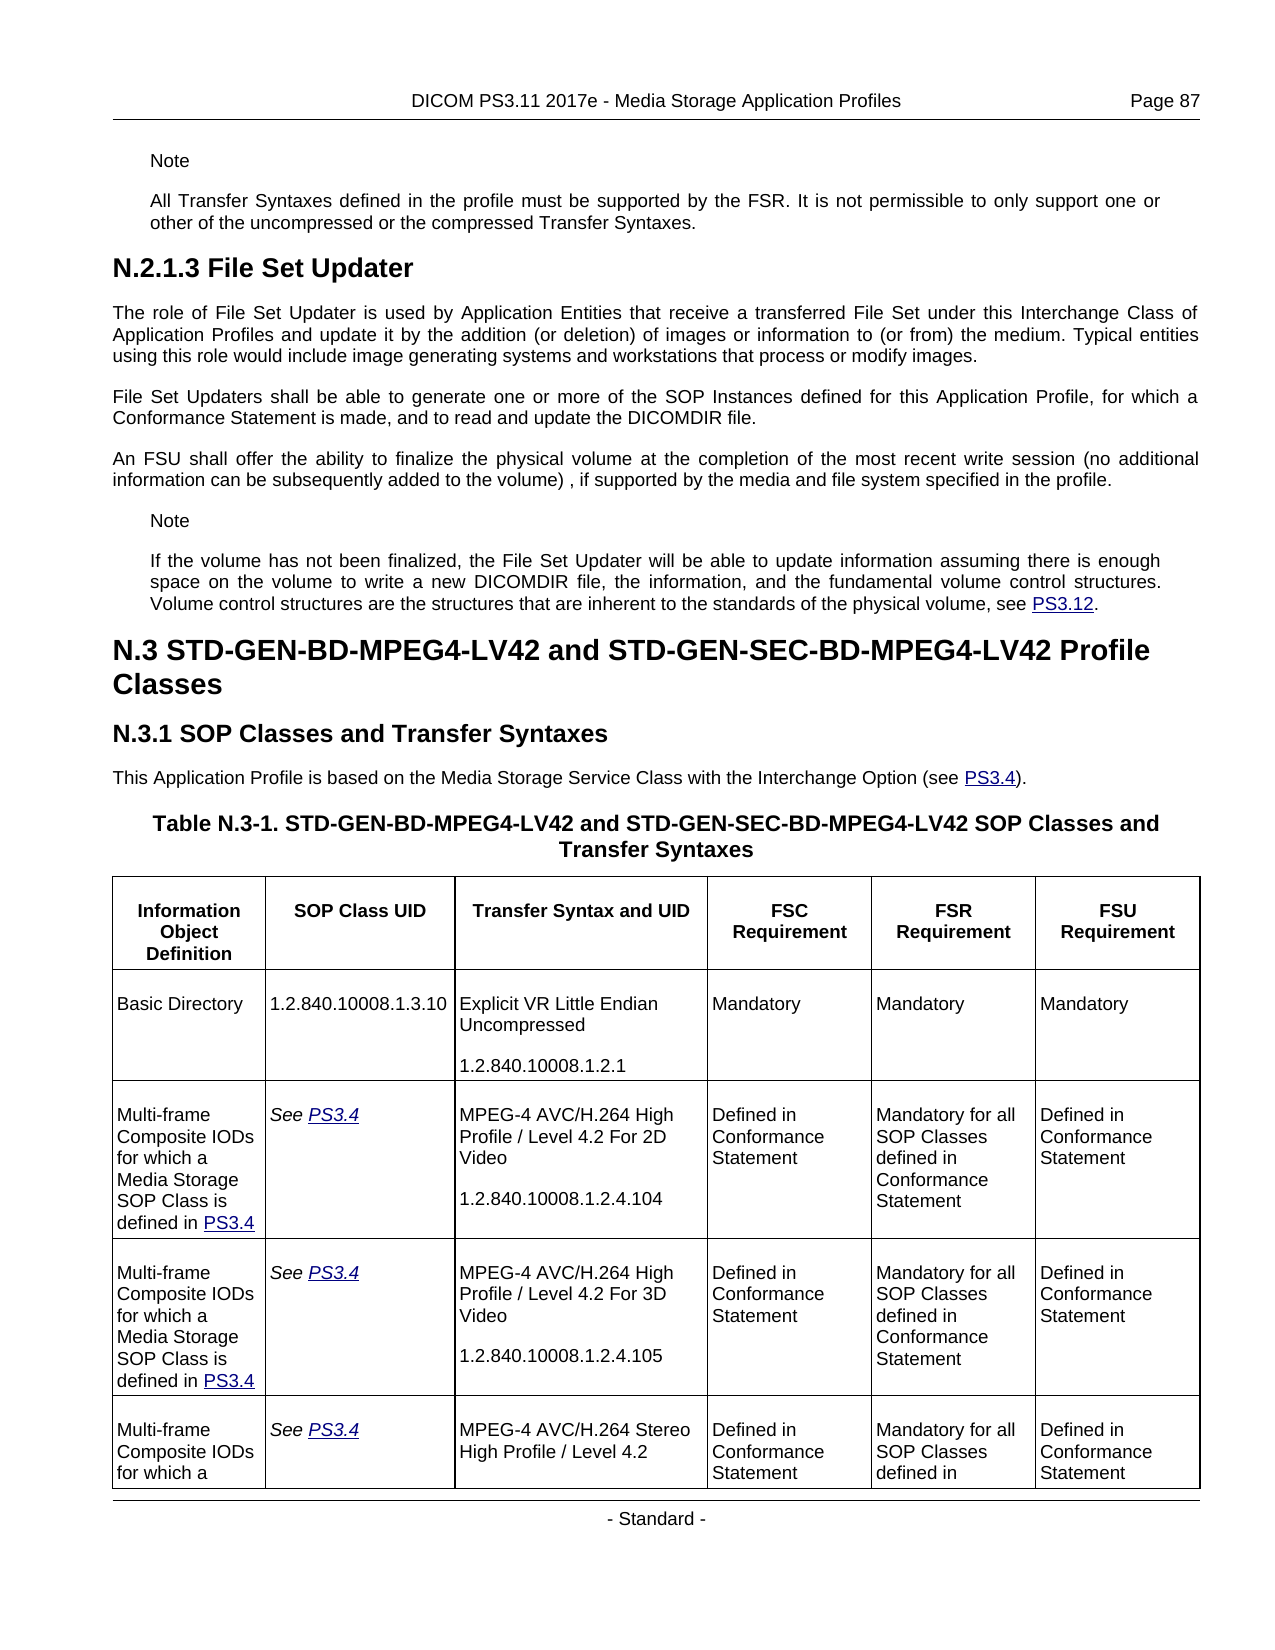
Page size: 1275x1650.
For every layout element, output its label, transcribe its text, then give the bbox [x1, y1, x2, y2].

table_cell Defined in Conformance Statement [1036, 1239, 1199, 1395]
table_header FSC Requirement [708, 877, 871, 968]
table_header Information Object Definition [113, 877, 265, 968]
table_cell Defined in Conformance Statement [708, 1081, 871, 1238]
table_cell MPEG-4 AVC/H.264 Stereo High Profile / Level 4.2 [456, 1396, 707, 1488]
table_cell 1.2.840.10008.1.3.10 [266, 970, 454, 1080]
table_cell Defined in Conformance Statement [1036, 1396, 1199, 1488]
table_cell See PS3.4 [266, 1239, 454, 1395]
text An FSU shall offer the ability to finalize the physical volume at the completion of the most recent write session (no additional information can be subsequently added to the volume) , if supported by the media and file system specified in the profile. [112, 447, 1200, 491]
table_cell Multi-frame Composite IODs for which a [113, 1396, 265, 1488]
table_cell MPEG-4 AVC/H.264 High Profile / Level 4.2 For 3D Video 1.2.840.10008.1.2.4.105 [456, 1239, 707, 1395]
table_cell Mandatory [1036, 970, 1199, 1080]
table_cell Mandatory for all SOP Classes defined in Conformance Statement [872, 1081, 1035, 1238]
table_cell Defined in Conformance Statement [708, 1396, 871, 1488]
table_cell Defined in Conformance Statement [1036, 1081, 1199, 1238]
table_cell Defined in Conformance Statement [708, 1239, 871, 1395]
text N.3 STD-GEN-BD-MPEG4-LV42 and STD-GEN-SEC-BD-MPEG4-LV42 Profile Classes [112, 633, 1200, 700]
table_cell Explicit VR Little Endian Uncompressed 1.2.840.10008.1.2.1 [456, 970, 707, 1080]
text Note [150, 150, 1162, 172]
table_cell MPEG-4 AVC/H.264 High Profile / Level 4.2 For 2D Video 1.2.840.10008.1.2.4.104 [456, 1081, 707, 1238]
text File Set Updaters shall be able to generate one or more of the SOP Instances defined for this Application Profile, for which a Conformance Statement is made, and to read and update the DICOMDIR file. [112, 386, 1200, 429]
table_header Transfer Syntax and UID [456, 877, 707, 968]
table_cell Multi-frame Composite IODs for which a Media Storage SOP Class is defined in PS3.4 [113, 1081, 265, 1238]
table_cell Mandatory for all SOP Classes defined in [872, 1396, 1035, 1488]
table_cell Mandatory for all SOP Classes defined in Conformance Statement [872, 1239, 1035, 1395]
text Table N.3-1. STD-GEN-BD-MPEG4-LV42 and STD-GEN-SEC-BD-MPEG4-LV42 SOP Classes and Transfer Syntaxes [112, 811, 1200, 862]
table_cell Multi-frame Composite IODs for which a Media Storage SOP Class is defined in PS3.4 [113, 1239, 265, 1395]
text N.3.1 SOP Classes and Transfer Syntaxes [112, 719, 1200, 748]
table_cell Basic Directory [113, 970, 265, 1080]
text This Application Profile is based on the Media Storage Service Class with the Interchange Option (see PS3.4). [112, 766, 1200, 788]
table_header SOP Class UID [266, 877, 454, 968]
text Note [150, 509, 1162, 531]
text N.2.1.3 File Set Updater [112, 252, 1200, 283]
text The role of File Set Updater is used by Application Entities that receive a transferred File Set under this Interchange Class of Application Profiles and update it by the addition (or deletion) of images or information to (or from) the medium. Typical entities using this role would include image generating systems and workstations that process or modify images. [112, 302, 1200, 367]
table_cell See PS3.4 [266, 1081, 454, 1238]
table_cell Mandatory [872, 970, 1035, 1080]
table_header FSR Requirement [872, 877, 1035, 968]
table_cell Mandatory [708, 970, 871, 1080]
text If the volume has not been finalized, the File Set Updater will be able to update information assuming there is enough space on the volume to write a new DICOMDIR file, the information, and the fundamental volume control structures. Volume control structures are the structures that are inherent to the standards of the physical volume, see PS3.12. [150, 550, 1162, 614]
table_cell See PS3.4 [266, 1396, 454, 1488]
table_header FSU Requirement [1036, 877, 1199, 968]
text All Transfer Syntaxes defined in the profile must be supported by the FSR. It is not permissible to only support one or other of the uncompressed or the compressed Transfer Syntaxes. [150, 190, 1162, 233]
